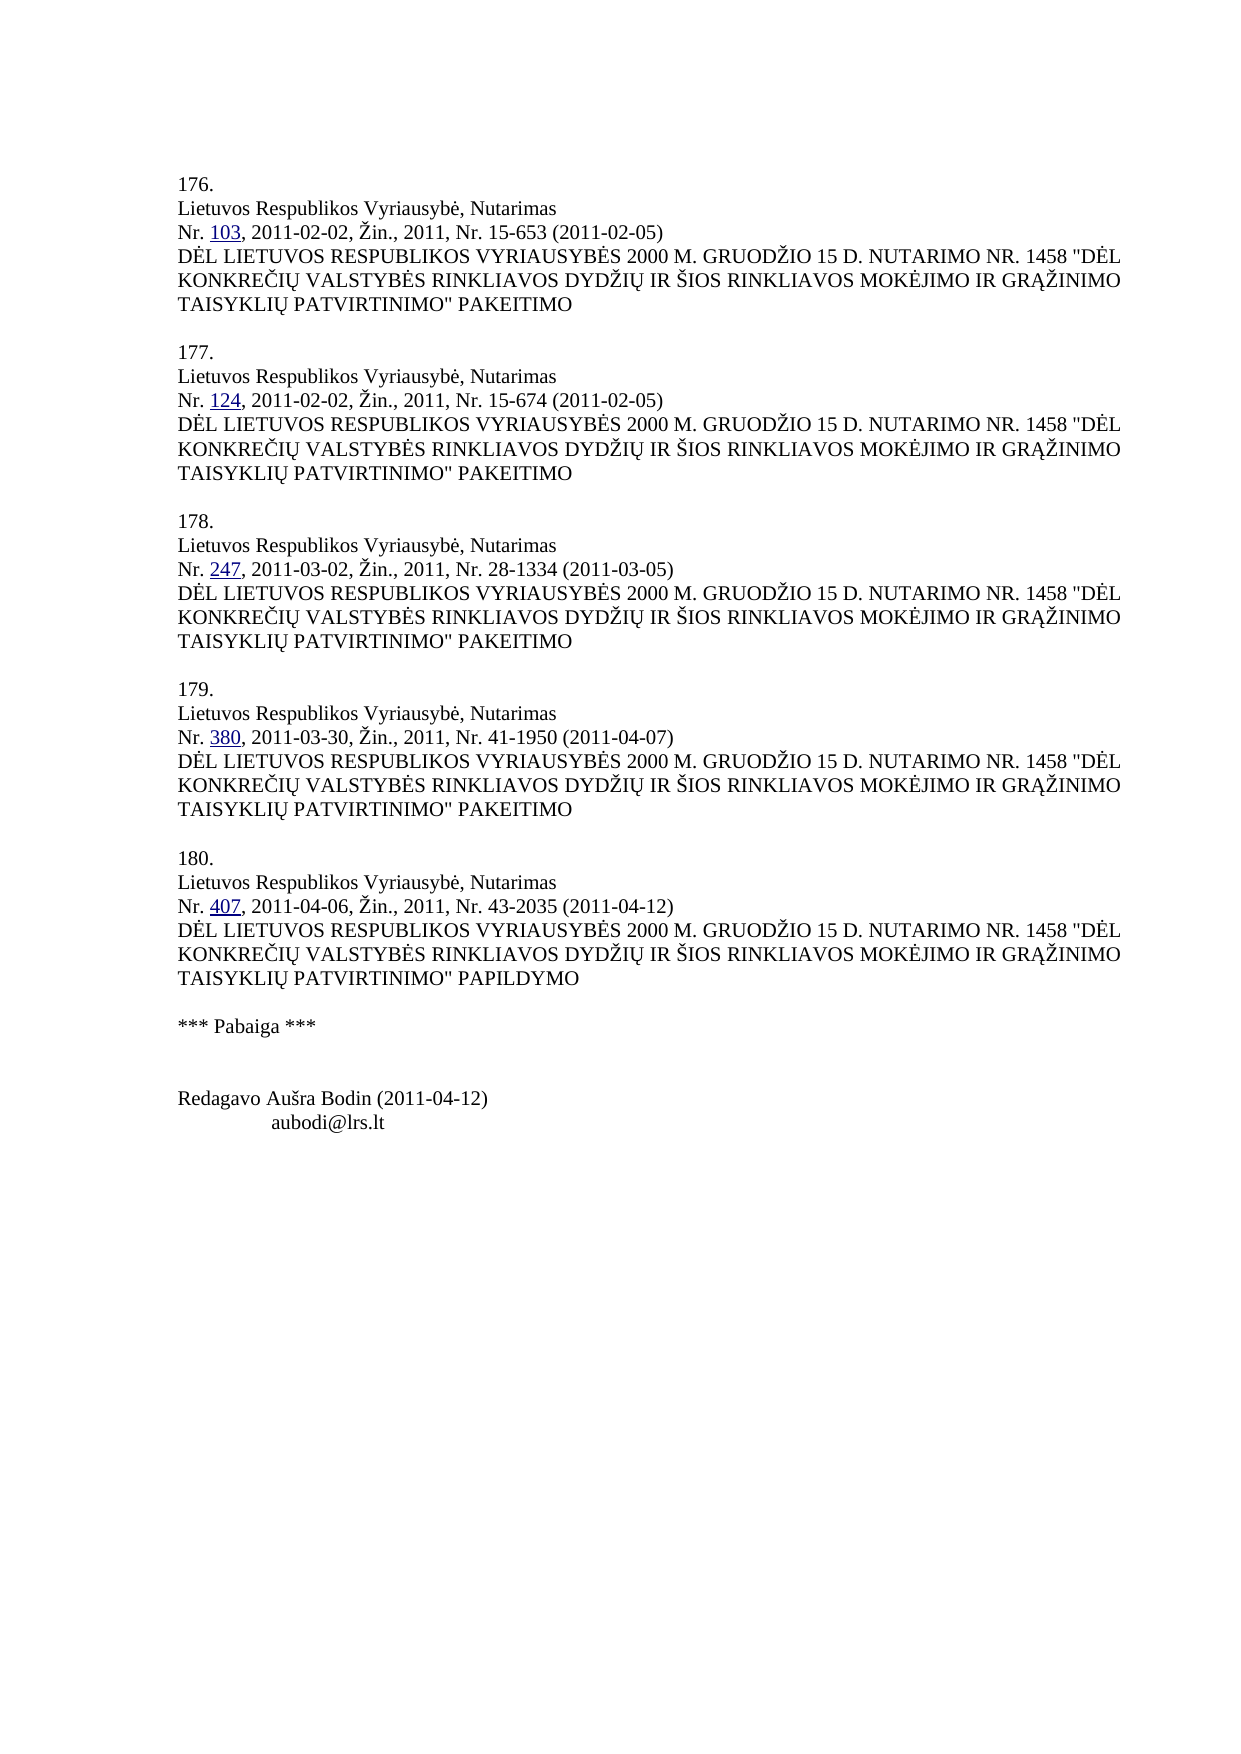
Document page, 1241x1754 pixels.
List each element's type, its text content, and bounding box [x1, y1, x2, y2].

text 180. [177, 846, 1122, 869]
text *** Pabaiga *** [177, 1014, 1122, 1038]
text Lietuvos Respublikos Vyriausybė, Nutarimas [177, 364, 1122, 388]
text DĖL LIETUVOS RESPUBLIKOS VYRIAUSYBĖS 2000 M. GRUODŽIO 15 D. NUTARIMO NR. 1458 "DĖL KONKREČIŲ VALSTYBĖS RINKLIAVOS DYDŽIŲ IR ŠIOS RINKLIAVOS MOKĖJIMO IR GRĄŽINIMO TAISYKLIŲ PATVIRTINIMO" PAKEITIMO [177, 412, 1122, 484]
text 177. [177, 340, 1122, 364]
text DĖL LIETUVOS RESPUBLIKOS VYRIAUSYBĖS 2000 M. GRUODŽIO 15 D. NUTARIMO NR. 1458 "DĖL KONKREČIŲ VALSTYBĖS RINKLIAVOS DYDŽIŲ IR ŠIOS RINKLIAVOS MOKĖJIMO IR GRĄŽINIMO TAISYKLIŲ PATVIRTINIMO" PAKEITIMO [177, 244, 1122, 316]
text 179. [177, 677, 1122, 701]
text Lietuvos Respublikos Vyriausybė, Nutarimas [177, 701, 1122, 725]
text Lietuvos Respublikos Vyriausybė, Nutarimas [177, 533, 1122, 557]
text DĖL LIETUVOS RESPUBLIKOS VYRIAUSYBĖS 2000 M. GRUODŽIO 15 D. NUTARIMO NR. 1458 "DĖL KONKREČIŲ VALSTYBĖS RINKLIAVOS DYDŽIŲ IR ŠIOS RINKLIAVOS MOKĖJIMO IR GRĄŽINIMO TAISYKLIŲ PATVIRTINIMO" PAPILDYMO [177, 918, 1122, 990]
text 178. [177, 509, 1122, 533]
text Lietuvos Respublikos Vyriausybė, Nutarimas [177, 869, 1122, 894]
text Nr. 380, 2011-03-30, Žin., 2011, Nr. 41-1950 (2011-04-07) [177, 725, 1122, 749]
text Nr. 103, 2011-02-02, Žin., 2011, Nr. 15-653 (2011-02-05) [177, 220, 1122, 244]
text Nr. 407, 2011-04-06, Žin., 2011, Nr. 43-2035 (2011-04-12) [177, 894, 1122, 918]
text DĖL LIETUVOS RESPUBLIKOS VYRIAUSYBĖS 2000 M. GRUODŽIO 15 D. NUTARIMO NR. 1458 "DĖL KONKREČIŲ VALSTYBĖS RINKLIAVOS DYDŽIŲ IR ŠIOS RINKLIAVOS MOKĖJIMO IR GRĄŽINIMO TAISYKLIŲ PATVIRTINIMO" PAKEITIMO [177, 749, 1122, 821]
text Nr. 247, 2011-03-02, Žin., 2011, Nr. 28-1334 (2011-03-05) [177, 557, 1122, 581]
text Redagavo Aušra Bodin (2011-04-12) [177, 1086, 1122, 1110]
text Lietuvos Respublikos Vyriausybė, Nutarimas [177, 196, 1122, 220]
text Nr. 124, 2011-02-02, Žin., 2011, Nr. 15-674 (2011-02-05) [177, 388, 1122, 412]
text aubodi@lrs.lt [177, 1110, 1122, 1134]
text 176. [177, 172, 1122, 196]
text DĖL LIETUVOS RESPUBLIKOS VYRIAUSYBĖS 2000 M. GRUODŽIO 15 D. NUTARIMO NR. 1458 "DĖL KONKREČIŲ VALSTYBĖS RINKLIAVOS DYDŽIŲ IR ŠIOS RINKLIAVOS MOKĖJIMO IR GRĄŽINIMO TAISYKLIŲ PATVIRTINIMO" PAKEITIMO [177, 581, 1122, 653]
